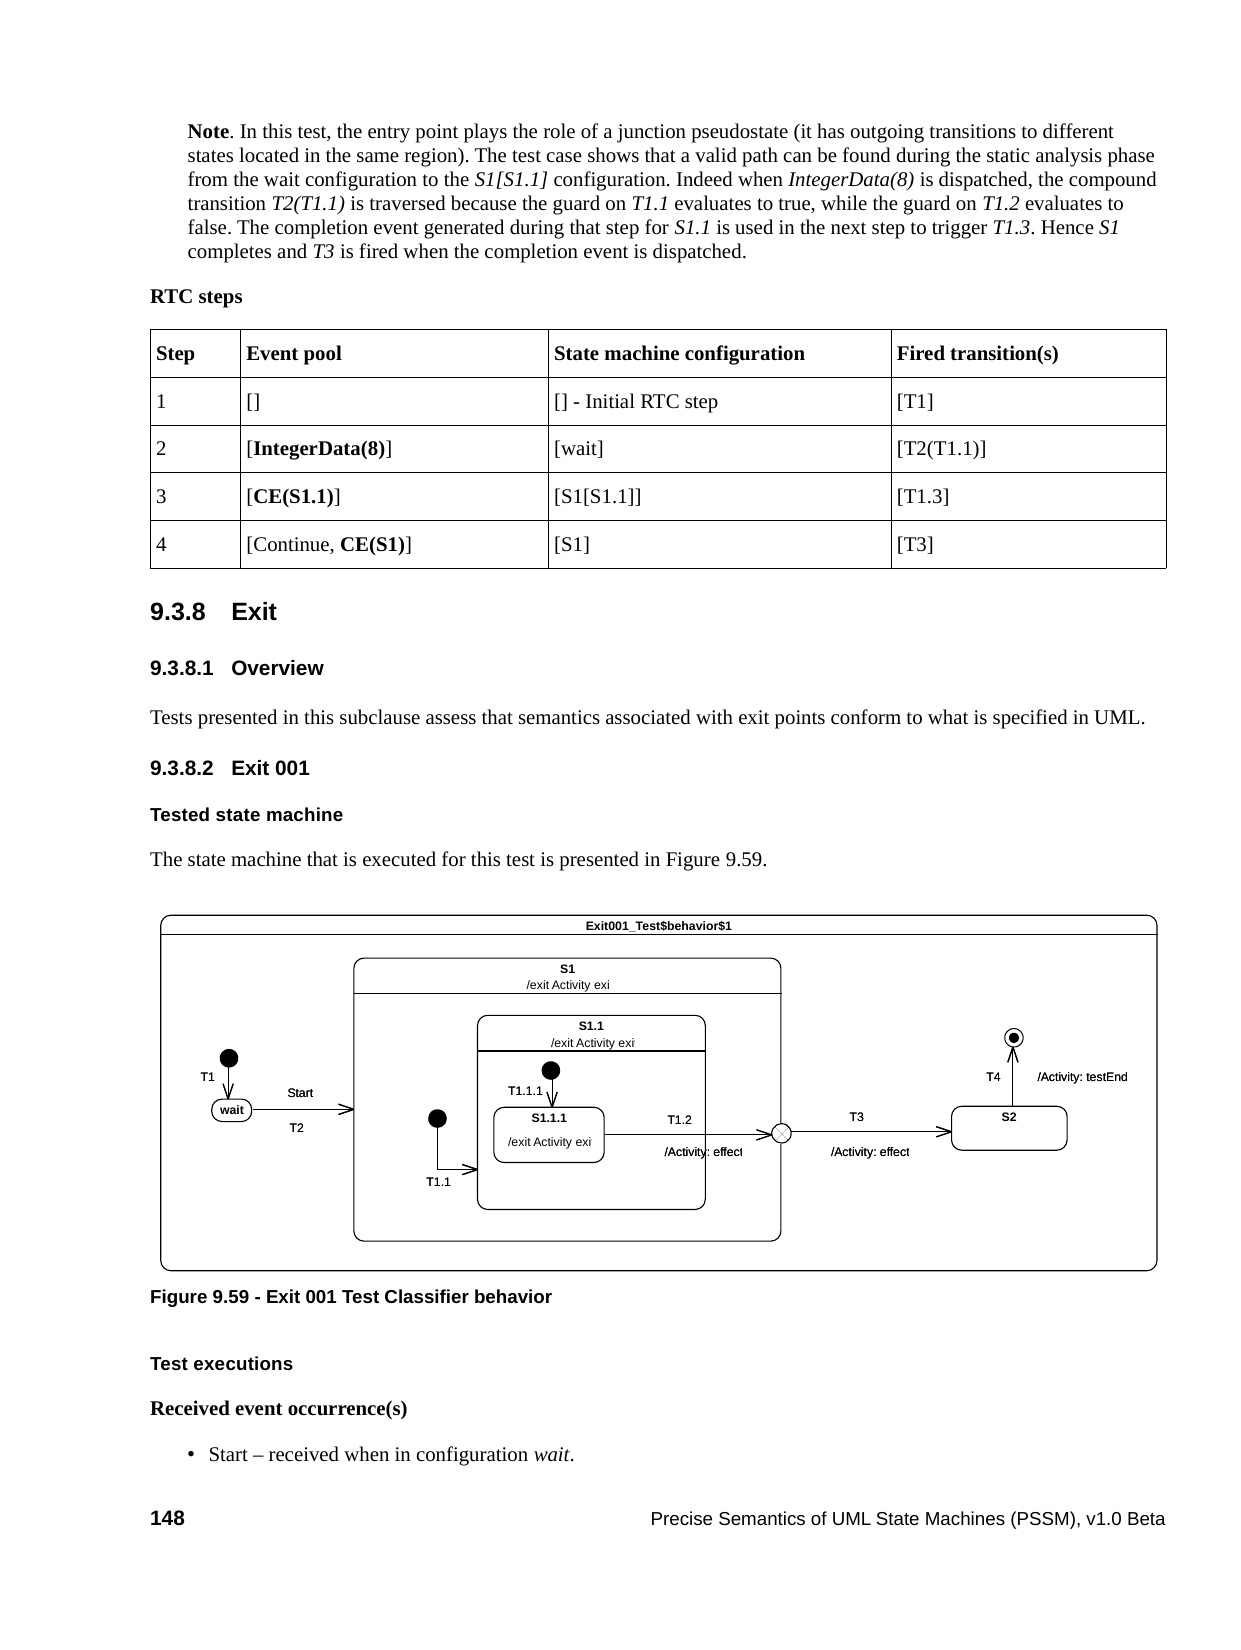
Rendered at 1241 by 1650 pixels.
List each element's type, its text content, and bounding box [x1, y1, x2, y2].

table_cell 2 [151, 426, 240, 472]
subtitle Tested state machine [150, 804, 1166, 826]
table_cell [T1] [892, 378, 1166, 424]
text Tests presented in this subclause assess that semantics associated with exit points conform to what is specified in UML. [150, 705, 1166, 729]
subtitle Test executions [150, 1353, 1166, 1375]
text Received event occurrence(s) [150, 1396, 1166, 1420]
text Figure 9.59 - Exit 001 Test Classifier behavior [150, 904, 1169, 1307]
table_cell [] [241, 378, 548, 424]
table_cell [T1.3] [892, 473, 1166, 520]
table_cell [Continue, CE(S1)] [241, 521, 548, 568]
table_cell [S1[S1.1]] [549, 473, 891, 520]
text The state machine that is executed for this test is presented in Figure 9.59. [150, 847, 1166, 871]
text Note. In this test, the entry point plays the role of a junction pseudostate (it has outgoing transitions to different states located in the same region). The test case shows that a valid path can be found during the static analysis phase from the wait configuration to the S1[S1.1] configuration. Indeed when IntegerData(8) is dispatched, the compound transition T2(T1.1) is traversed because the guard on T1.1 evaluates to true, while the guard on T1.2 evaluates to false. The completion event generated during that step for S1.1 is used in the next step to trigger T1.3. Hence S1 completes and T3 is fired when the completion event is dispatched. [187, 118, 1166, 263]
table_cell 3 [151, 473, 240, 520]
table_cell [] - Initial RTC step [549, 378, 891, 424]
table_cell [IntegerData(8)] [241, 426, 548, 472]
table_cell 4 [151, 521, 240, 568]
text RTC steps [150, 284, 1166, 308]
subtitle Overview [150, 655, 1166, 680]
table_cell [T3] [892, 521, 1166, 568]
table_cell [CE(S1.1)] [241, 473, 548, 520]
list Start – received when in configuration wait. [187, 1441, 1166, 1466]
subtitle Exit 001 [150, 754, 1166, 779]
table_header State machine configuration [549, 330, 891, 377]
table_header Step [151, 330, 240, 377]
table_cell [T2(T1.1)] [892, 426, 1166, 472]
table_header Event pool [241, 330, 548, 377]
table_cell 1 [151, 378, 240, 424]
table_cell [S1] [549, 521, 891, 568]
table_cell [wait] [549, 426, 891, 472]
subtitle Exit [150, 597, 1166, 626]
table_header Fired transition(s) [892, 330, 1166, 377]
